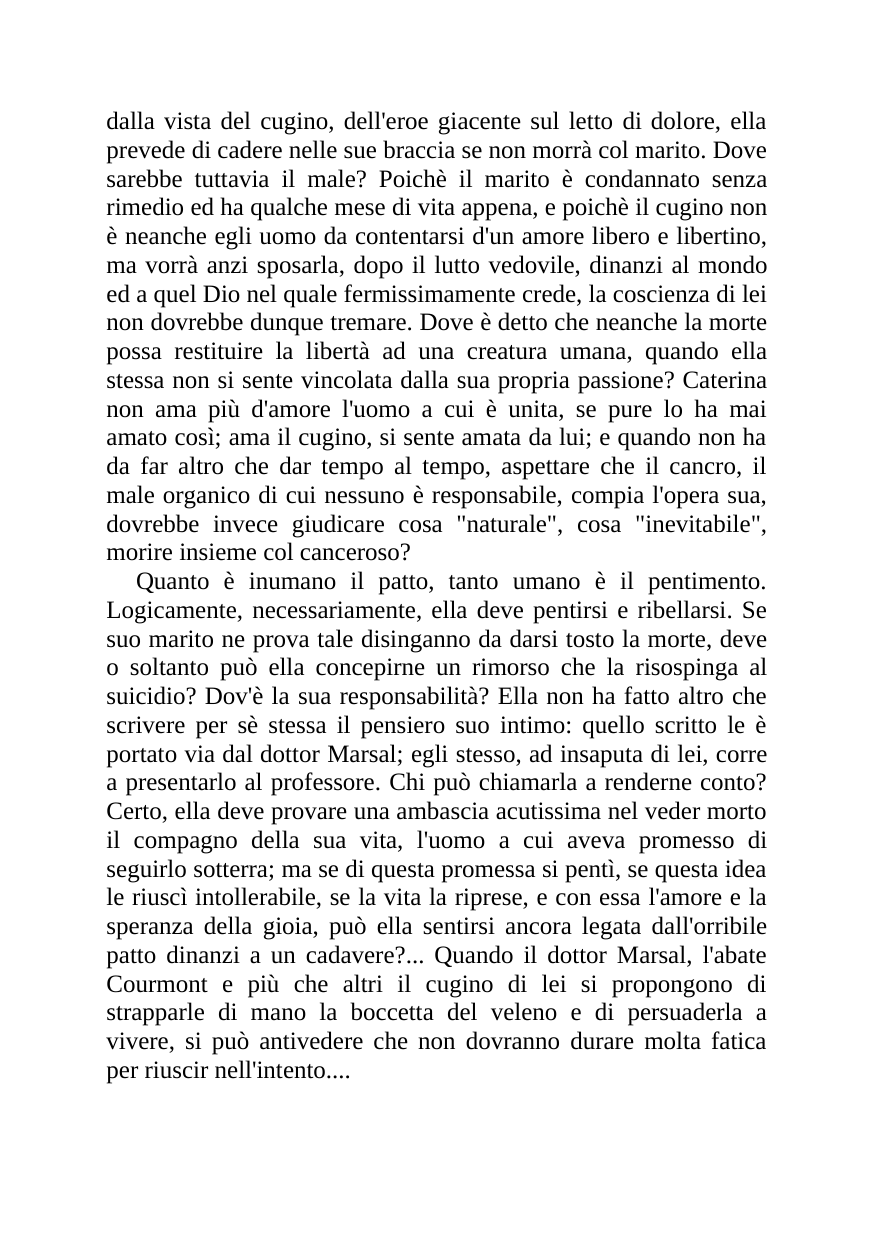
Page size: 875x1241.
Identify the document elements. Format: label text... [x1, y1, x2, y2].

text Quanto è inumano il patto, tanto umano è il pentimento. Logicamente, necessariamente, ella deve pentirsi e ribellarsi. Se suo marito ne prova tale disinganno da darsi tosto la morte, deve o soltanto può ella concepirne un rimorso che la risospinga al suicidio? Dov'è la sua responsabilità? Ella non ha fatto altro che scrivere per sè stessa il pensiero suo intimo: quello scritto le è portato via dal dottor Marsal; egli stesso, ad insaputa di lei, corre a presentarlo al professore. Chi può chiamarla a renderne conto? Certo, ella deve provare una ambascia acutissima nel veder morto il compagno della sua vita, l'uomo a cui aveva promesso di seguirlo sotterra; ma se di questa promessa si pentì, se questa idea le riuscì intollerabile, se la vita la riprese, e con essa l'amore e la speranza della gioia, può ella sentirsi ancora legata dall'orribile patto dinanzi a un cadavere?... Quando il dottor Marsal, l'abate Courmont e più che altri il cugino di lei si propongono di strapparle di mano la boccetta del veleno e di persuaderla a vivere, si può antivedere che non dovranno durare molta fatica per riuscir nell'intento.... [106, 566, 768, 1084]
text dalla vista del cugino, dell'eroe giacente sul letto di dolore, ella prevede di cadere nelle sue braccia se non morrà col marito. Dove sarebbe tuttavia il male? Poichè il marito è condannato senza rimedio ed ha qualche mese di vita appena, e poichè il cugino non è neanche egli uomo da contentarsi d'un amore libero e libertino, ma vorrà anzi sposarla, dopo il lutto vedovile, dinanzi al mondo ed a quel Dio nel quale fermissimamente crede, la coscienza di lei non dovrebbe dunque tremare. Dove è detto che neanche la morte possa restituire la libertà ad una creatura umana, quando ella stessa non si sente vincolata dalla sua propria passione? Caterina non ama più d'amore l'uomo a cui è unita, se pure lo ha mai amato così; ama il cugino, si sente amata da lui; e quando non ha da far altro che dar tempo al tempo, aspettare che il cancro, il male organico di cui nessuno è responsabile, compia l'opera sua, dovrebbe invece giudicare cosa "naturale", cosa "inevitabile", morire insieme col canceroso? [106, 106, 768, 566]
